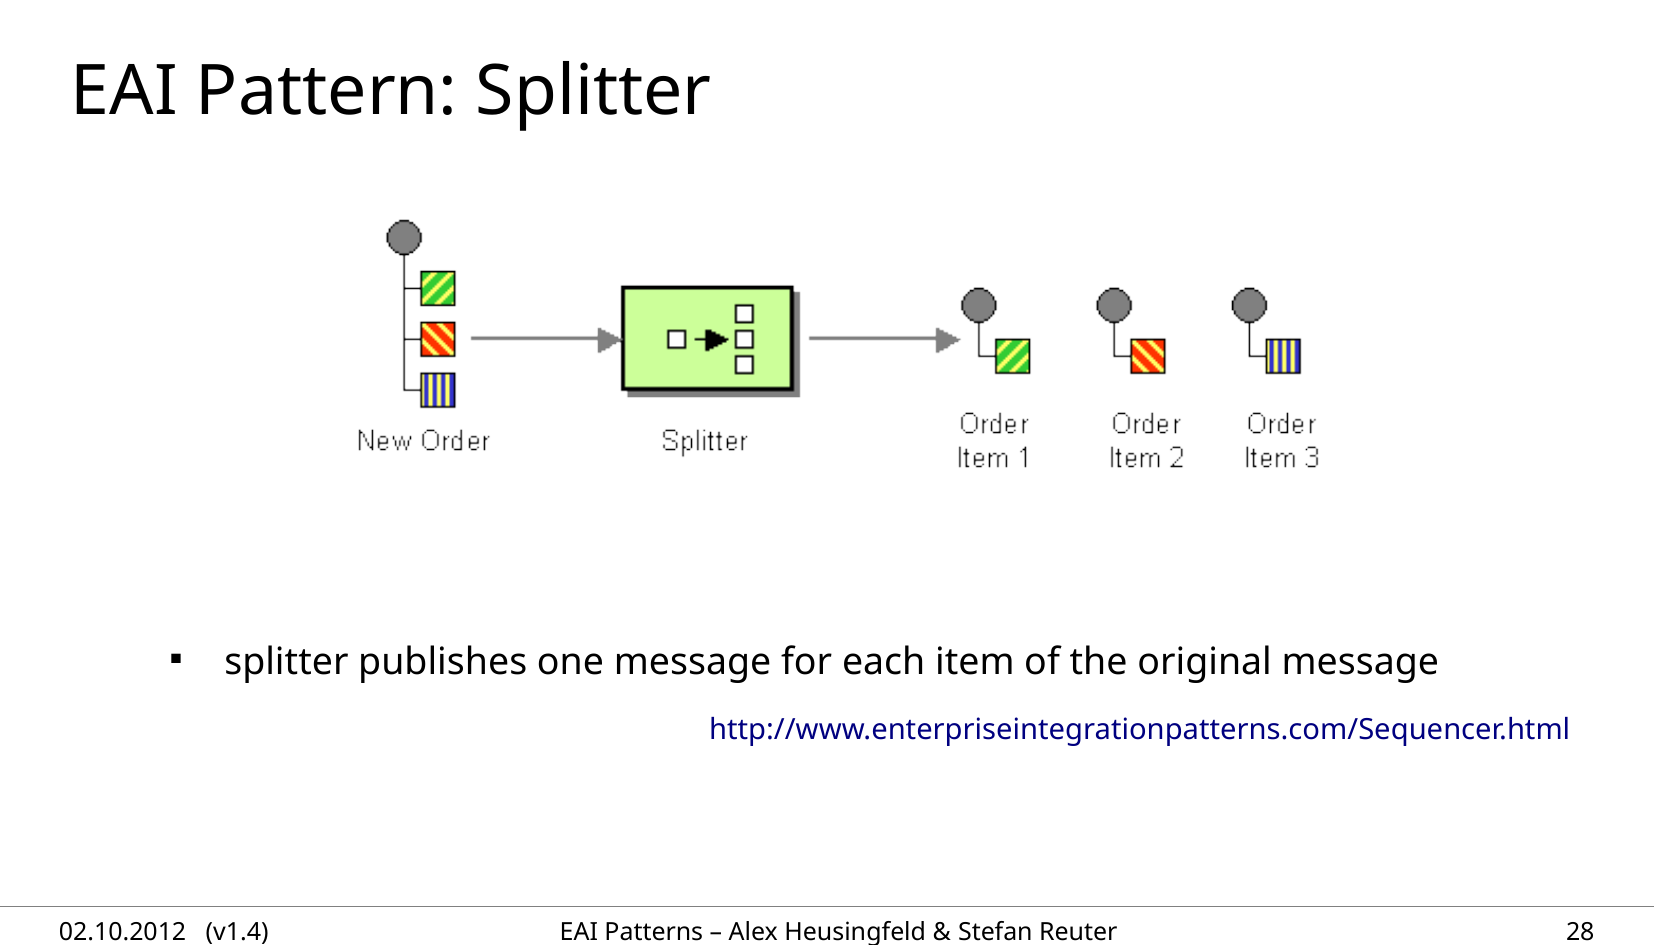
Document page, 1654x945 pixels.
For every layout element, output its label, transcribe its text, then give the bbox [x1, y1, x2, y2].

list splitter publishes one message for each item of the original message http://www.enterpriseintegrationpatterns.com/Sequencer.html [153, 634, 1571, 852]
picture [336, 218, 1344, 485]
title EAI Pattern: Splitter [70, 17, 1583, 158]
